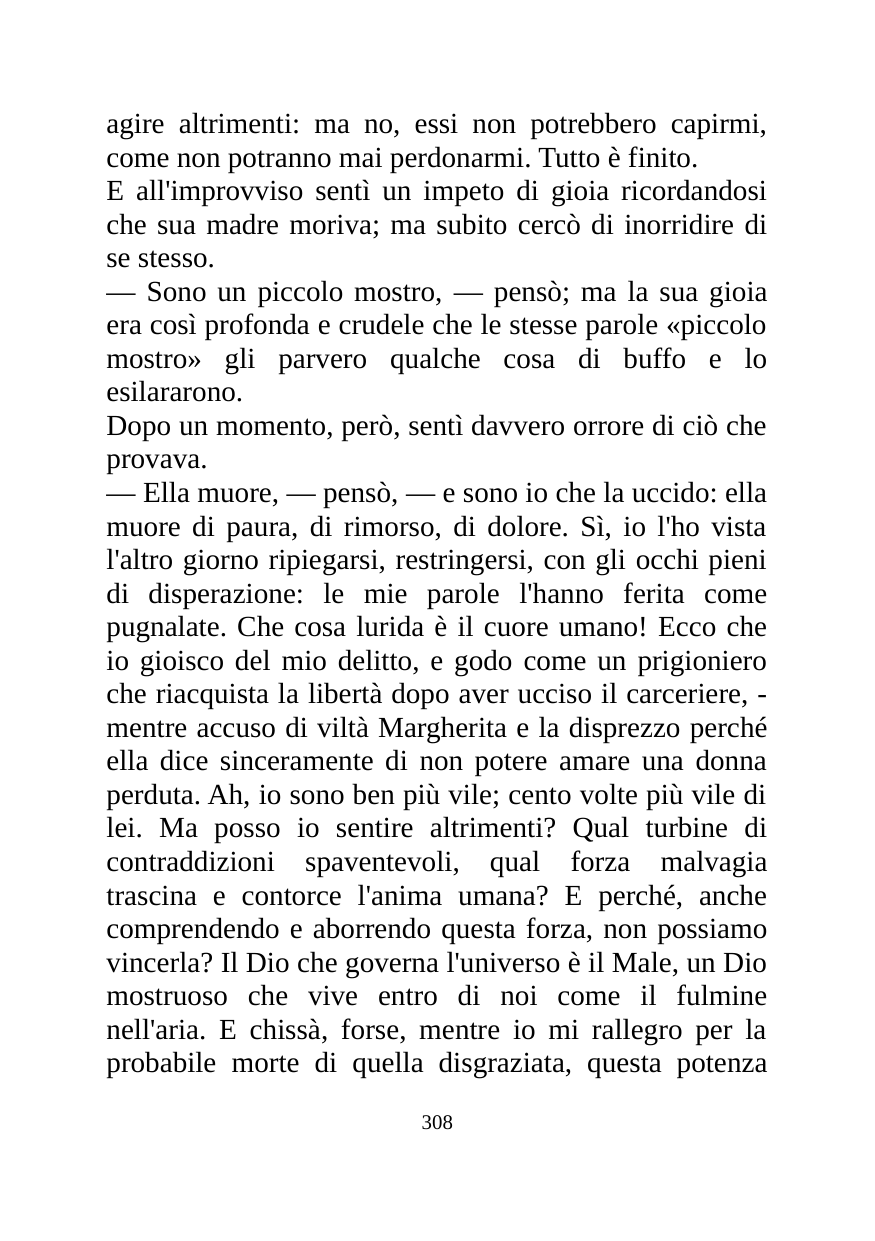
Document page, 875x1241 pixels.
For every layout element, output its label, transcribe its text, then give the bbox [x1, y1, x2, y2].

text E all'improvviso sentì un impeto di gioia ricordandosi che sua madre moriva; ma subito cercò di inorridire di se stesso. [106, 173, 768, 274]
text agire altrimenti: ma no, essi non potrebbero capirmi, come non potranno mai perdonarmi. Tutto è finito. [106, 106, 768, 173]
text — Ella muore, — pensò, — e sono io che la uccido: ella muore di paura, di rimorso, di dolore. Sì, io l'ho vista l'altro giorno ripiegarsi, restringersi, con gli occhi pieni di disperazione: le mie parole l'hanno ferita come pugnalate. Che cosa lurida è il cuore umano! Ecco che io gioisco del mio delitto, e godo come un prigioniero che riacquista la libertà dopo aver ucciso il carceriere, - mentre accuso di viltà Margherita e la disprezzo perché ella dice sinceramente di non potere amare una donna perduta. Ah, io sono ben più vile; cento volte più vile di lei. Ma posso io sentire altrimenti? Qual turbine di contraddizioni spaventevoli, qual forza malvagia trascina e contorce l'anima umana? E perché, anche comprendendo e aborrendo questa forza, non possiamo vincerla? Il Dio che governa l'universo è il Male, un Dio mostruoso che vive entro di noi come il fulmine nell'aria. E chissà, forse, mentre io mi rallegro per la probabile morte di quella disgraziata, questa potenza [106, 475, 768, 1079]
text Dopo un momento, però, sentì davvero orrore di ciò che provava. [106, 408, 768, 475]
text — Sono un piccolo mostro, — pensò; ma la sua gioia era così profonda e crudele che le stesse parole «piccolo mostro» gli parvero qualche cosa di buffo e lo esilararono. [106, 274, 768, 408]
